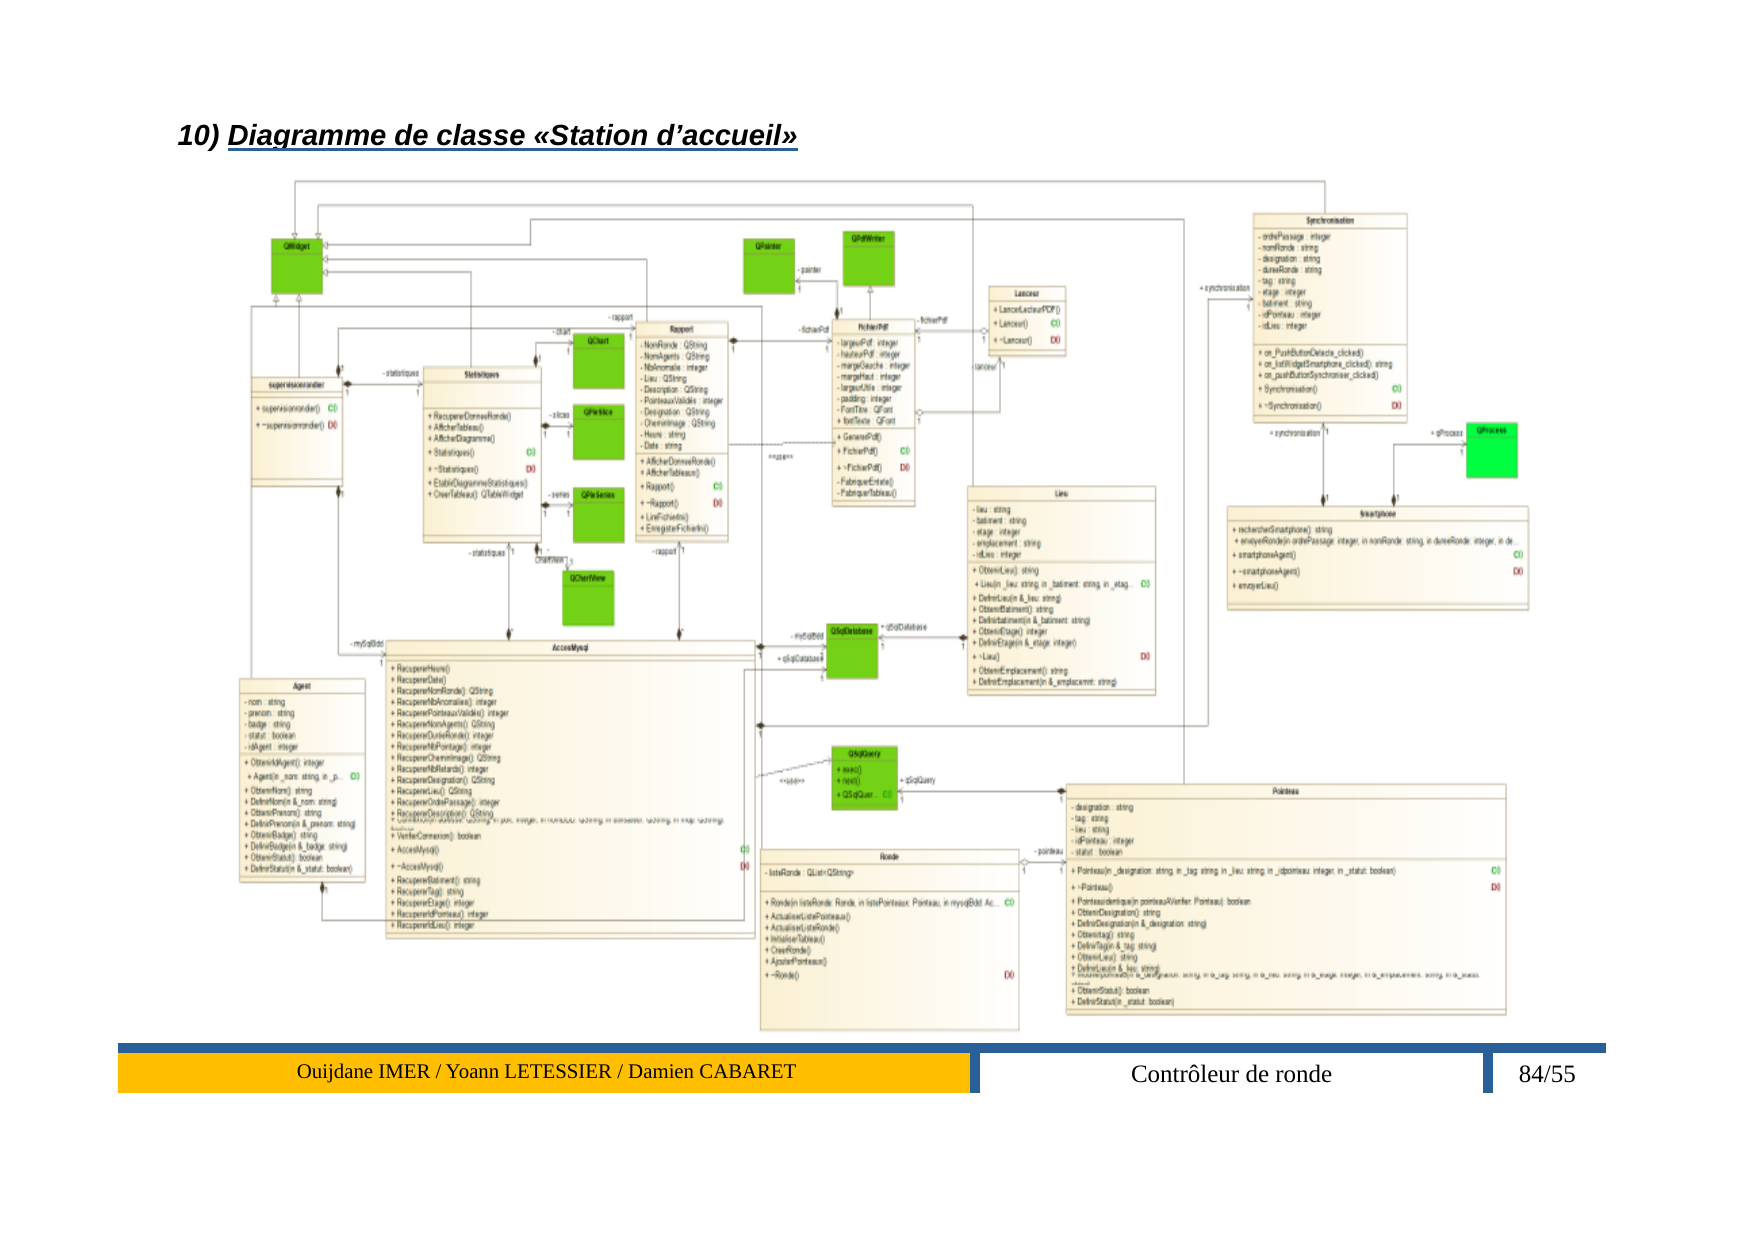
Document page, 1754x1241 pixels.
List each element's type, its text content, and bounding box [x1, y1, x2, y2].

picture [236, 168, 1534, 1038]
subtitle Diagramme de classe «Station d’accueil» [118, 118, 1636, 152]
